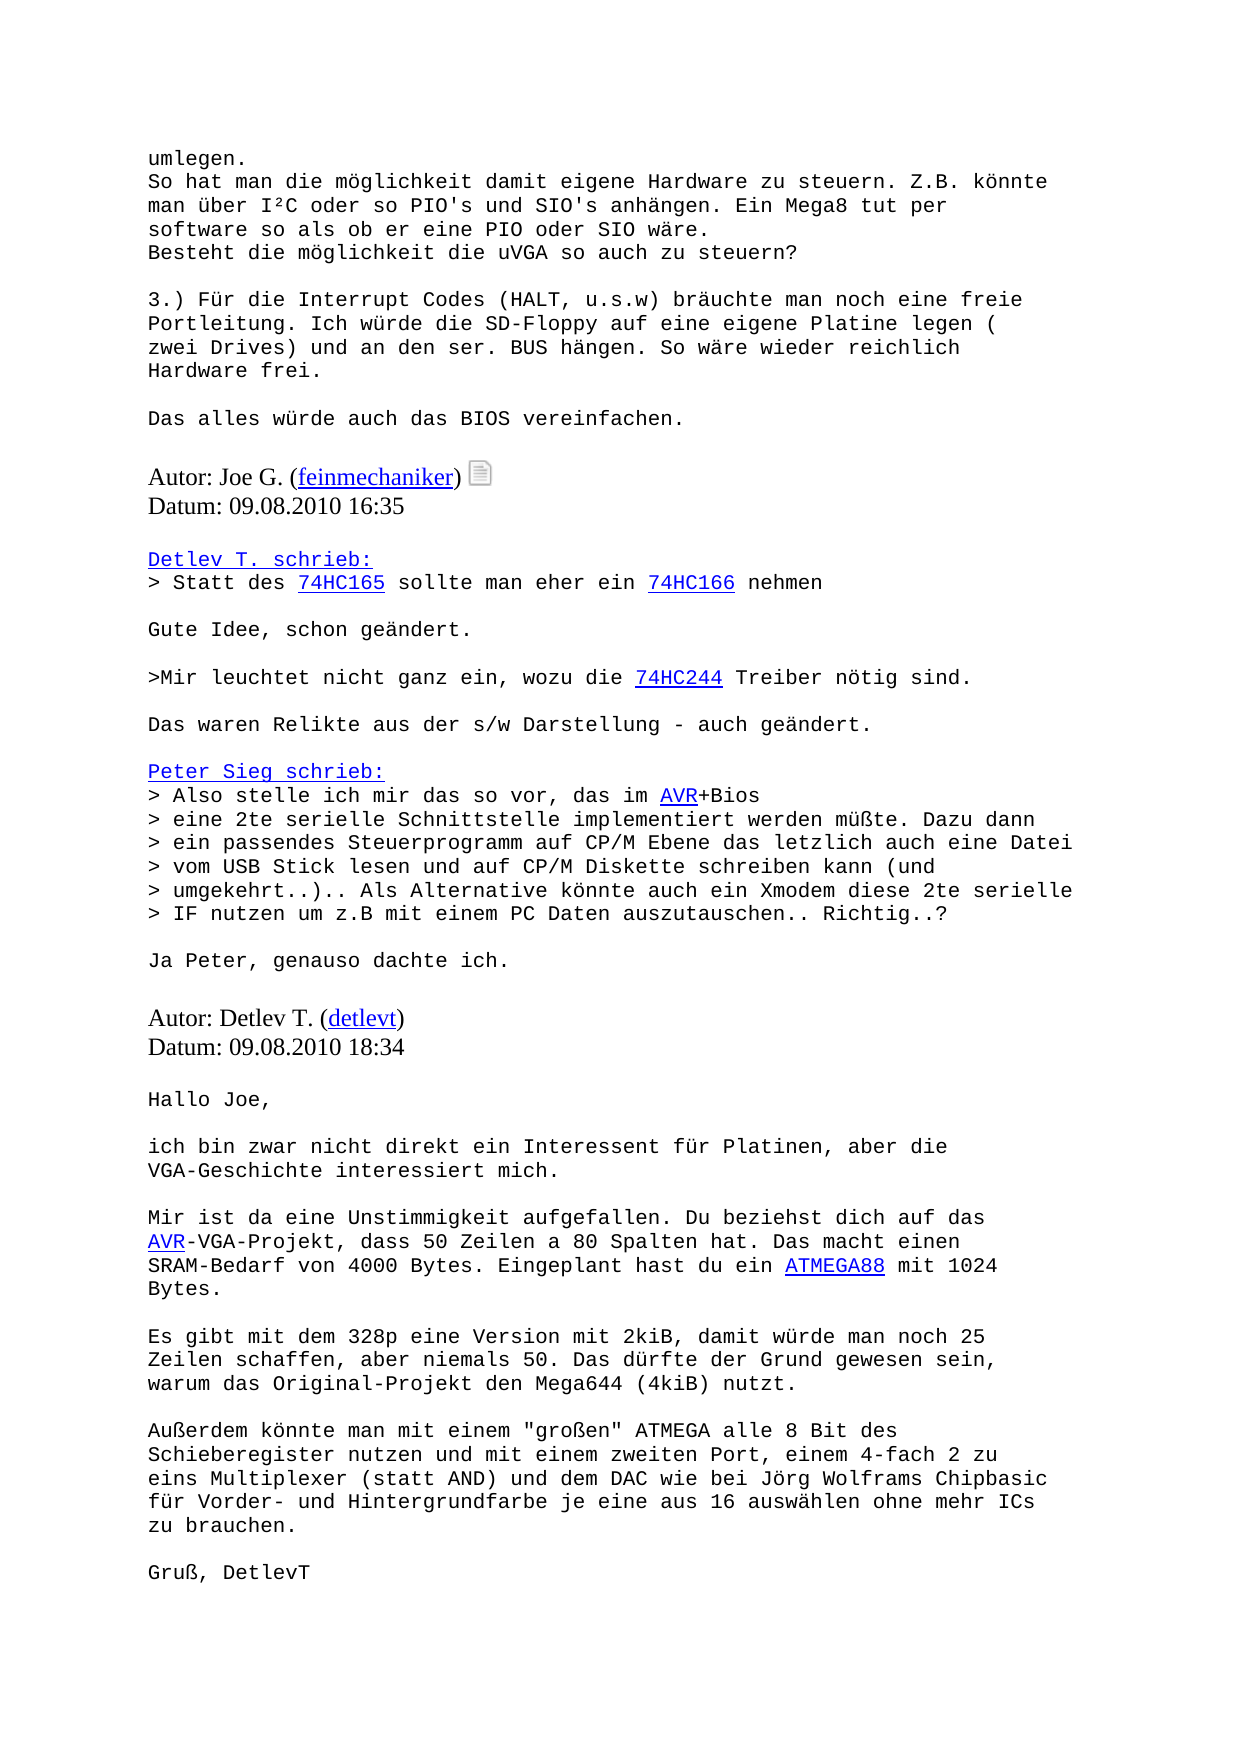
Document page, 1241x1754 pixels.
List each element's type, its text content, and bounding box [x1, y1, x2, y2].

text Schieberegister nutzen und mit einem zweiten Port, einem 4-fach 2 zu [148, 1444, 1093, 1467]
text Das alles würde auch das BIOS vereinfachen. [148, 408, 1093, 431]
text > eine 2te serielle Schnittstelle implementiert werden müßte. Dazu dann [148, 809, 1093, 832]
text > vom USB Stick lesen und auf CP/M Diskette schreiben kann (und [148, 856, 1093, 879]
text Portleitung. Ich würde die SD-Floppy auf eine eigene Platine legen ( [148, 313, 1093, 337]
text Hardware frei. [148, 360, 1093, 384]
text warum das Original-Projekt den Mega644 (4kiB) nutzt. [148, 1373, 1093, 1397]
text ich bin zwar nicht direkt ein Interessent für Platinen, aber die [148, 1136, 1093, 1160]
text Hallo Joe, [148, 1089, 1093, 1113]
text VGA-Geschichte interessiert mich. [148, 1160, 1093, 1184]
text Es gibt mit dem 328p eine Version mit 2kiB, damit würde man noch 25 [148, 1326, 1093, 1349]
text AVR-VGA-Projekt, dass 50 Zeilen a 80 Spalten hat. Das macht einen [148, 1231, 1093, 1255]
text Detlev T. schrieb: [148, 548, 1093, 572]
text für Vorder- und Hintergrundfarbe je eine aus 16 auswählen ohne mehr ICs [148, 1491, 1093, 1515]
text Gruß, DetlevT [148, 1562, 1093, 1586]
text > ein passendes Steuerprogramm auf CP/M Ebene das letzlich auch eine Datei [148, 832, 1093, 856]
text Außerdem könnte man mit einem "großen" ATMEGA alle 8 Bit des [148, 1420, 1093, 1444]
text > Also stelle ich mir das so vor, das im AVR+Bios [148, 785, 1093, 809]
text Datum: 09.08.2010 16:35 [148, 491, 1093, 520]
text umlegen. [148, 148, 1093, 171]
text Das waren Relikte aus der s/w Darstellung - auch geändert. [148, 714, 1093, 738]
text Gute Idee, schon geändert. [148, 619, 1093, 643]
text software so als ob er eine PIO oder SIO wäre. [148, 218, 1093, 242]
text > Statt des 74HC165 sollte man eher ein 74HC166 nehmen [148, 572, 1093, 596]
text 3.) Für die Interrupt Codes (HALT, u.s.w) bräuchte man noch eine freie [148, 289, 1093, 313]
text Bytes. [148, 1278, 1093, 1302]
text SRAM-Bedarf von 4000 Bytes. Eingeplant hast du ein ATMEGA88 mit 1024 [148, 1255, 1093, 1278]
text > umgekehrt..).. Als Alternative könnte auch ein Xmodem diese 2te serielle [148, 879, 1093, 903]
text So hat man die möglichkeit damit eigene Hardware zu steuern. Z.B. könnte [148, 171, 1093, 195]
text Autor: Detlev T. (detlevt) [148, 1003, 1093, 1032]
text > IF nutzen um z.B mit einem PC Daten auszutauschen.. Richtig..? [148, 903, 1093, 927]
text Autor: Joe G. (feinmechaniker) [148, 460, 1093, 491]
text eins Multiplexer (statt AND) und dem DAC wie bei Jörg Wolframs Chipbasic [148, 1467, 1093, 1491]
text Peter Sieg schrieb: [148, 761, 1093, 785]
text zu brauchen. [148, 1515, 1093, 1538]
text zwei Drives) und an den ser. BUS hängen. So wäre wieder reichlich [148, 337, 1093, 360]
text man über I²C oder so PIO's und SIO's anhängen. Ein Mega8 tut per [148, 195, 1093, 218]
text Zeilen schaffen, aber niemals 50. Das dürfte der Grund gewesen sein, [148, 1349, 1093, 1373]
picture [467, 460, 494, 486]
text Datum: 09.08.2010 18:34 [148, 1032, 1093, 1060]
text >Mir leuchtet nicht ganz ein, wozu die 74HC244 Treiber nötig sind. [148, 667, 1093, 690]
text Besteht die möglichkeit die uVGA so auch zu steuern? [148, 242, 1093, 266]
text Ja Peter, genauso dachte ich. [148, 951, 1093, 974]
text Mir ist da eine Unstimmigkeit aufgefallen. Du beziehst dich auf das [148, 1207, 1093, 1231]
